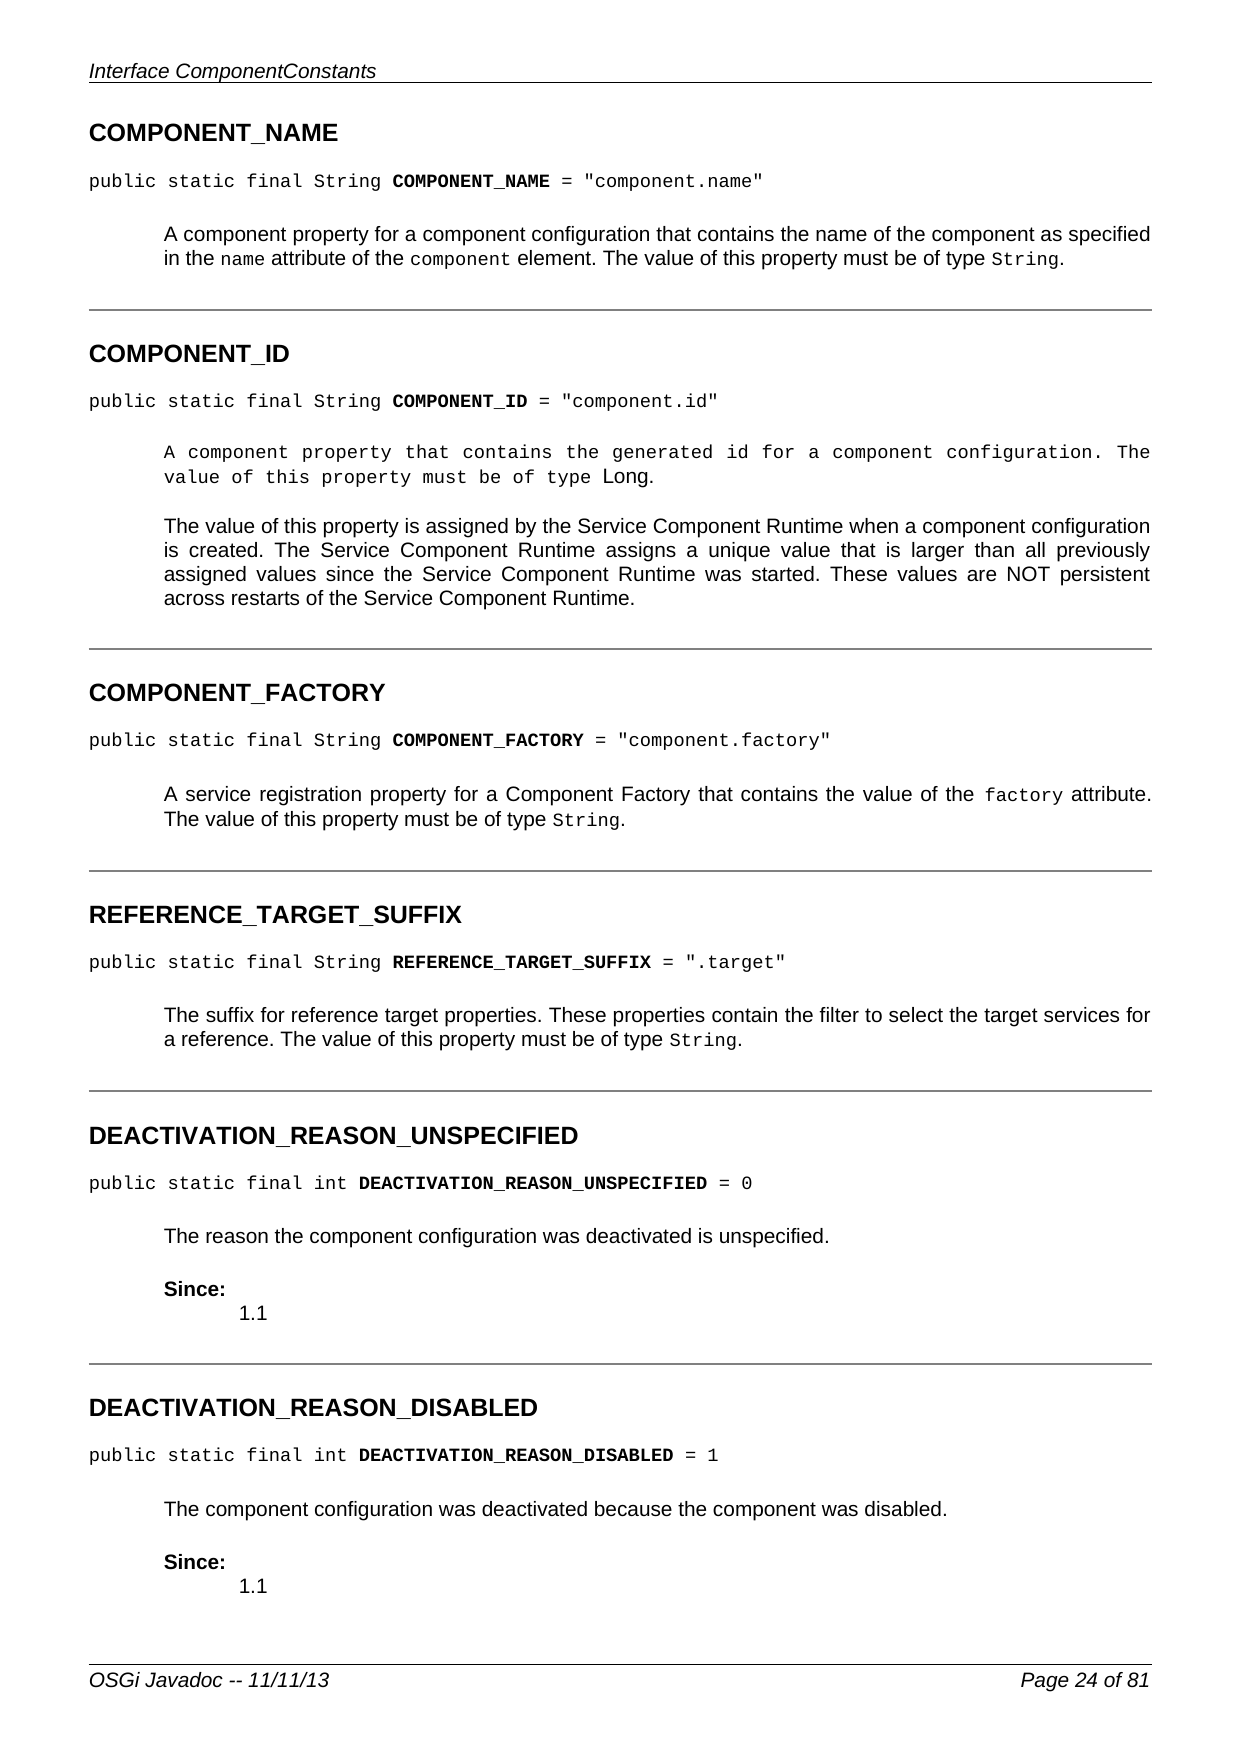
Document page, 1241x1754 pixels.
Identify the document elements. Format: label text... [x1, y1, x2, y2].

subtitle COMPONENT_ID [88, 339, 1152, 368]
text 1.1 [238, 1301, 1152, 1325]
text public static final String COMPONENT_FACTORY = "component.factory" [88, 731, 1152, 752]
subtitle DEACTIVATION_REASON_UNSPECIFIED [88, 1121, 1152, 1149]
subtitle COMPONENT_FACTORY [88, 678, 1152, 707]
text A service registration property for a Component Factory that contains the value of the factory attribute. The value of this property must be of type String. [163, 781, 1152, 832]
text A component property for a component configuration that contains the name of the component as specified in the name attribute of the component element. The value of this property must be of type String. [163, 222, 1152, 271]
text Since: [163, 1550, 1152, 1574]
subtitle REFERENCE_TARGET_SUFFIX [88, 900, 1152, 929]
text public static final int DEACTIVATION_REASON_UNSPECIFIED = 0 [88, 1174, 1152, 1195]
subtitle COMPONENT_NAME [88, 118, 1152, 147]
text public static final int DEACTIVATION_REASON_DISABLED = 1 [88, 1446, 1152, 1467]
text A component property that contains the generated id for a component configuration. The value of this property must be of type Long. [163, 442, 1152, 489]
text public static final String COMPONENT_NAME = "component.name" [88, 171, 1152, 193]
text The component configuration was deactivated because the component was disabled. [163, 1497, 1152, 1521]
subtitle DEACTIVATION_REASON_DISABLED [88, 1393, 1152, 1422]
text public static final String REFERENCE_TARGET_SUFFIX = ".target" [88, 953, 1152, 974]
text 1.1 [238, 1574, 1152, 1598]
text public static final String COMPONENT_ID = "component.id" [88, 392, 1152, 413]
text The reason the component configuration was deactivated is unspecified. [163, 1224, 1152, 1248]
text The value of this property is assigned by the Service Component Runtime when a component configuration is created. The Service Component Runtime assigns a unique value that is larger than all previously assigned values since the Service Component Runtime was started. These values are NOT persistent across restarts of the Service Component Runtime. [163, 514, 1152, 610]
text Since: [163, 1277, 1152, 1301]
text The suffix for reference target properties. These properties contain the filter to select the target services for a reference. The value of this property must be of type String. [163, 1003, 1152, 1052]
